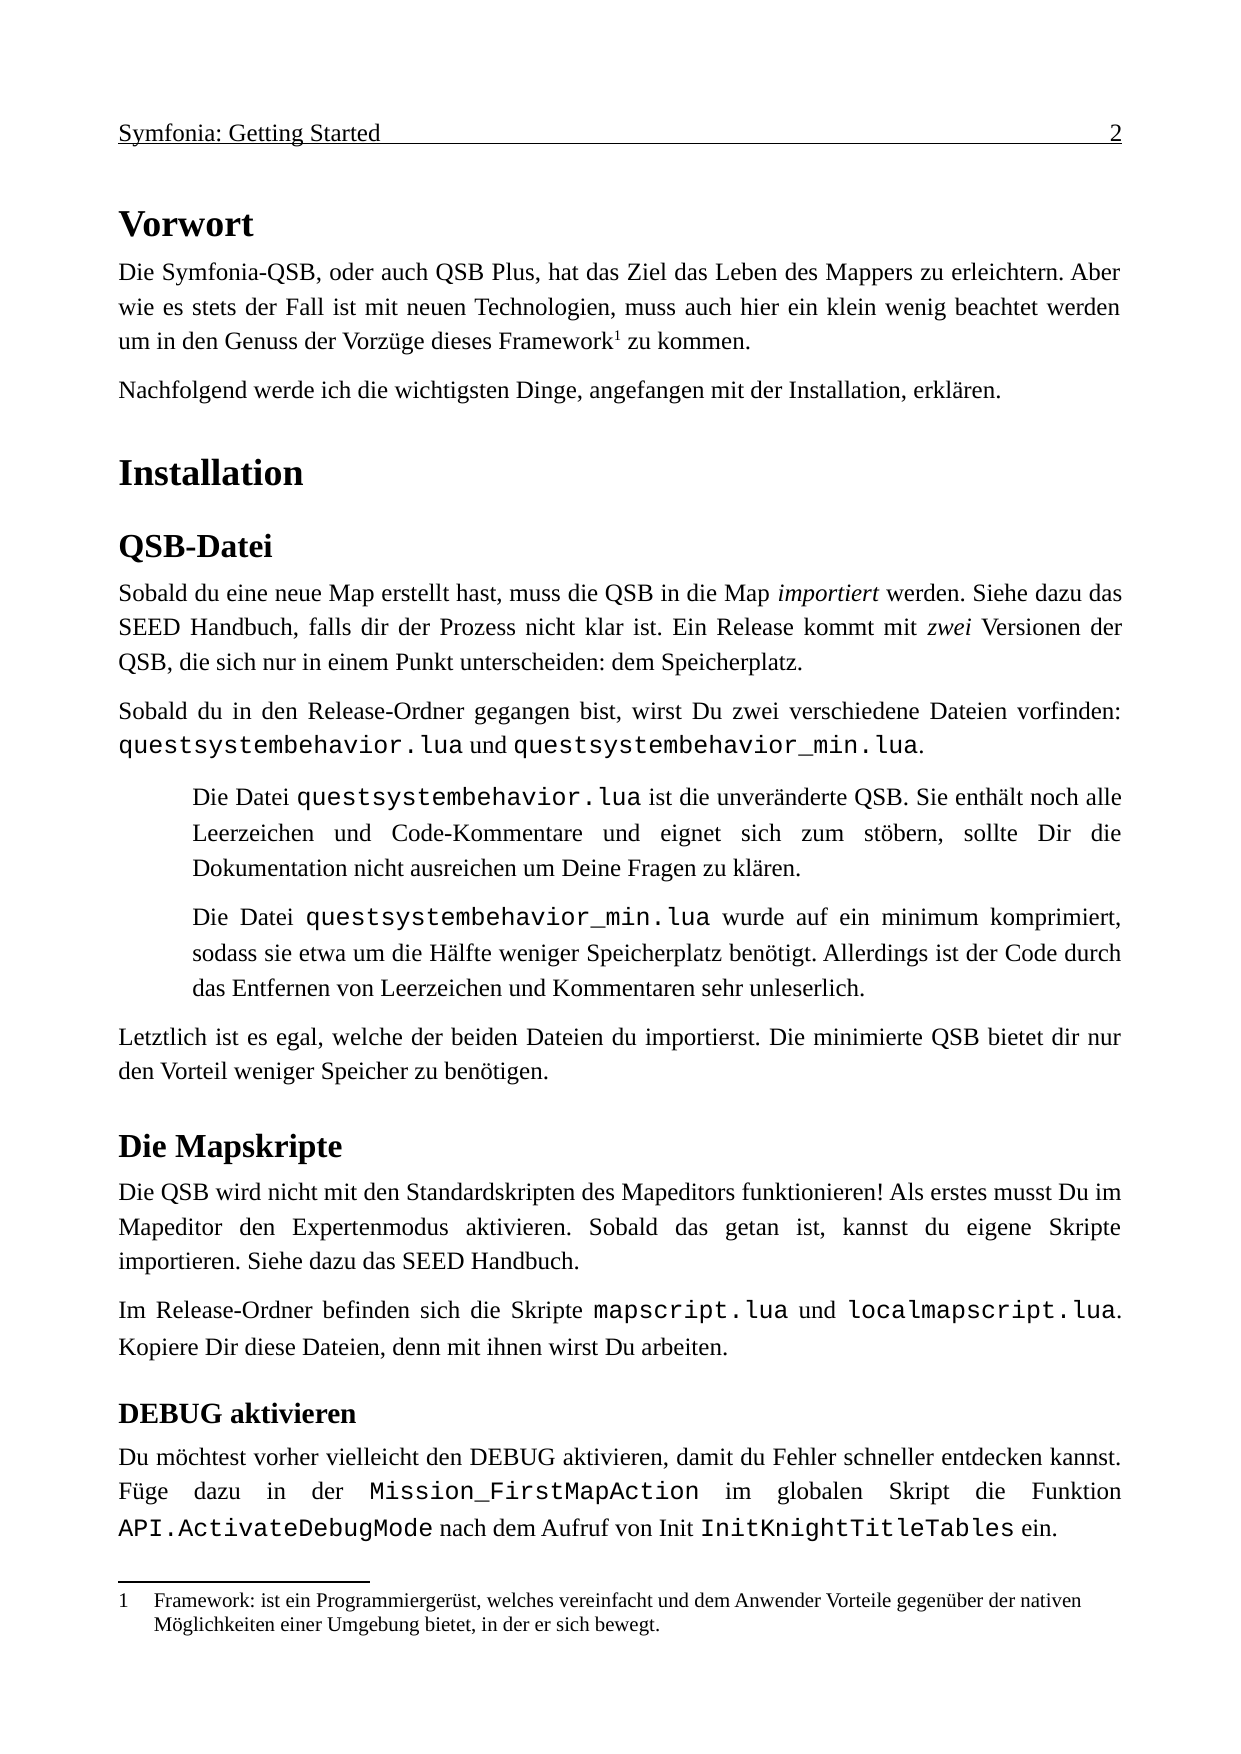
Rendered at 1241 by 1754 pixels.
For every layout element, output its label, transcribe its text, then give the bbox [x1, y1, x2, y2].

subtitle Installation [118, 449, 1122, 493]
text Letztlich ist es egal, welche der beiden Dateien du importierst. Die minimierte QSB bietet dir nur den Vorteil weniger Speicher zu benötigen. [118, 1022, 1122, 1085]
text Die Datei questsystembehavior.lua ist die unveränderte QSB. Sie enthält noch alle Leerzeichen und Code-Kommentare und eignet sich zum stöbern, sollte Dir die Dokumentation nicht ausreichen um Deine Fragen zu klären. [192, 782, 1122, 882]
text Nachfolgend werde ich die wichtigsten Dinge, angefangen mit der Installation, erklären. [118, 376, 1122, 404]
text Sobald du in den Release-Ordner gegangen bist, wirst Du zwei verschiedene Dateien vorfinden: questsystembehavior.lua und questsystembehavior_min.lua. [118, 696, 1122, 761]
text Die Symfonia-QSB, oder auch QSB Plus, hat das Ziel das Leben des Mappers zu erleichtern. Aber wie es stets der Fall ist mit neuen Technologien, muss auch hier ein klein wenig beachtet werden um in den Genuss der Vorzüge dieses Framework zu kommen. [118, 257, 1122, 355]
text Die Datei questsystembehavior_min.lua wurde auf ein minimum komprimiert, sodass sie etwa um die Hälfte weniger Speicherplatz benötigt. Allerdings ist der Code durch das Entfernen von Leerzeichen und Kommentaren sehr unleserlich. [192, 902, 1122, 1002]
text Die QSB wird nicht mit den Standardskripten des Mapeditors funktionieren! Als erstes musst Du im Mapeditor den Expertenmodus aktivieren. Sobald das getan ist, kannst du eigene Skripte importieren. Siehe dazu das SEED Handbuch. [118, 1177, 1122, 1275]
subtitle Vorwort [118, 201, 1122, 245]
text Sobald du eine neue Map erstellt hast, muss die QSB in die Map importiert werden. Siehe dazu das SEED Handbuch, falls dir der Prozess nicht klar ist. Ein Release kommt mit zwei Versionen der QSB, die sich nur in einem Punkt unterscheiden: dem Speicherplatz. [118, 578, 1122, 675]
subtitle QSB-Datei [118, 527, 1122, 565]
subtitle Die Mapskripte [118, 1126, 1122, 1165]
text Du möchtest vorher vielleicht den DEBUG aktivieren, damit du Fehler schneller entdecken kannst. Füge dazu in der Mission_FirstMapAction im globalen Skript die Funktion API.ActivateDebugMode nach dem Aufruf von Init InitKnightTitleTables ein. [118, 1442, 1122, 1544]
subtitle DEBUG aktivieren [118, 1396, 1122, 1429]
text Framework: ist ein Programmiergerüst, welches vereinfacht und dem Anwender Vorteile gegenüber der nativen Möglichkeiten einer Umgebung bietet, in der er sich bewegt. [118, 1588, 1122, 1636]
text Im Release-Ordner befinden sich die Skripte mapscript.lua und localmapscript.lua. Kopiere Dir diese Dateien, denn mit ihnen wirst Du arbeiten. [118, 1296, 1122, 1361]
